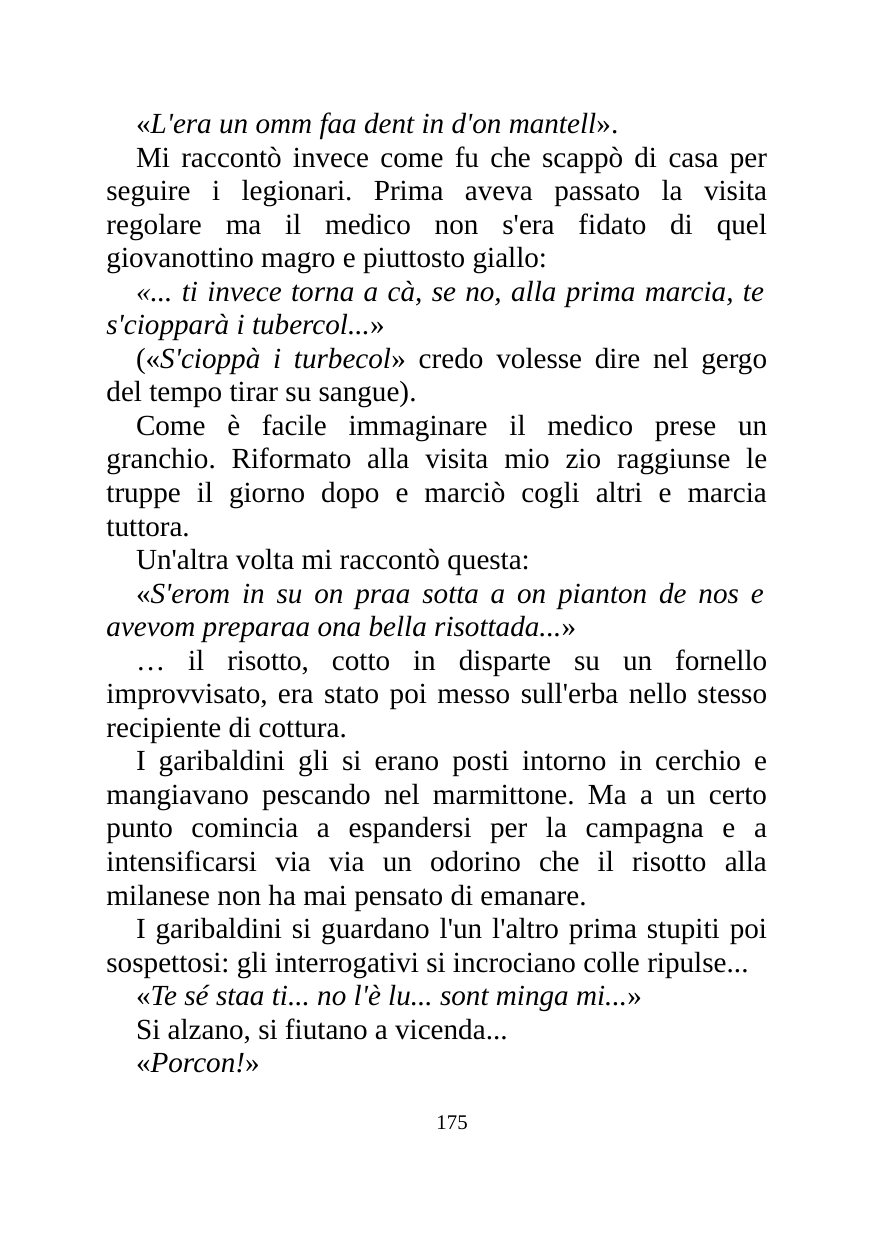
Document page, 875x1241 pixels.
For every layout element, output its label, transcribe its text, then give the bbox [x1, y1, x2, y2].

text «S'erom in su on praa sotta a on pianton de nos e avevom preparaa ona bella risottada...» [106, 576, 768, 643]
text «Te sé staa ti... no l'è lu... sont minga mi...» [106, 978, 768, 1012]
text «Porcon!» [106, 1045, 768, 1079]
text («S'cioppà i turbecol» credo volesse dire nel gergo del tempo tirar su sangue). [106, 341, 768, 408]
text «... ti invece torna a cà, se no, alla prima marcia, te s'ciopparà i tubercol...» [106, 274, 768, 341]
text … il risotto, cotto in disparte su un fornello improvvisato, era stato poi messo sull'erba nello stesso recipiente di cottura. [106, 643, 768, 743]
text Come è facile immaginare il medico prese un granchio. Riformato alla visita mio zio raggiunse le truppe il giorno dopo e marciò cogli altri e marcia tuttora. [106, 408, 768, 542]
text I garibaldini si guardano l'un l'altro prima stupiti poi sospettosi: gli interrogativi si incrociano colle ripulse... [106, 911, 768, 978]
text Mi raccontò invece come fu che scappò di casa per seguire i legionari. Prima aveva passato la visita regolare ma il medico non s'era fidato di quel giovanottino magro e piuttosto giallo: [106, 140, 768, 274]
text Un'altra volta mi raccontò questa: [106, 542, 768, 576]
text Si alzano, si fiutano a vicenda... [106, 1012, 768, 1045]
text I garibaldini gli si erano posti intorno in cerchio e mangiavano pescando nel marmittone. Ma a un certo punto comincia a espandersi per la campagna e a intensificarsi via via un odorino che il risotto alla milanese non ha mai pensato di emanare. [106, 743, 768, 911]
text «L'era un omm faa dent in d'on mantell». [106, 106, 768, 140]
